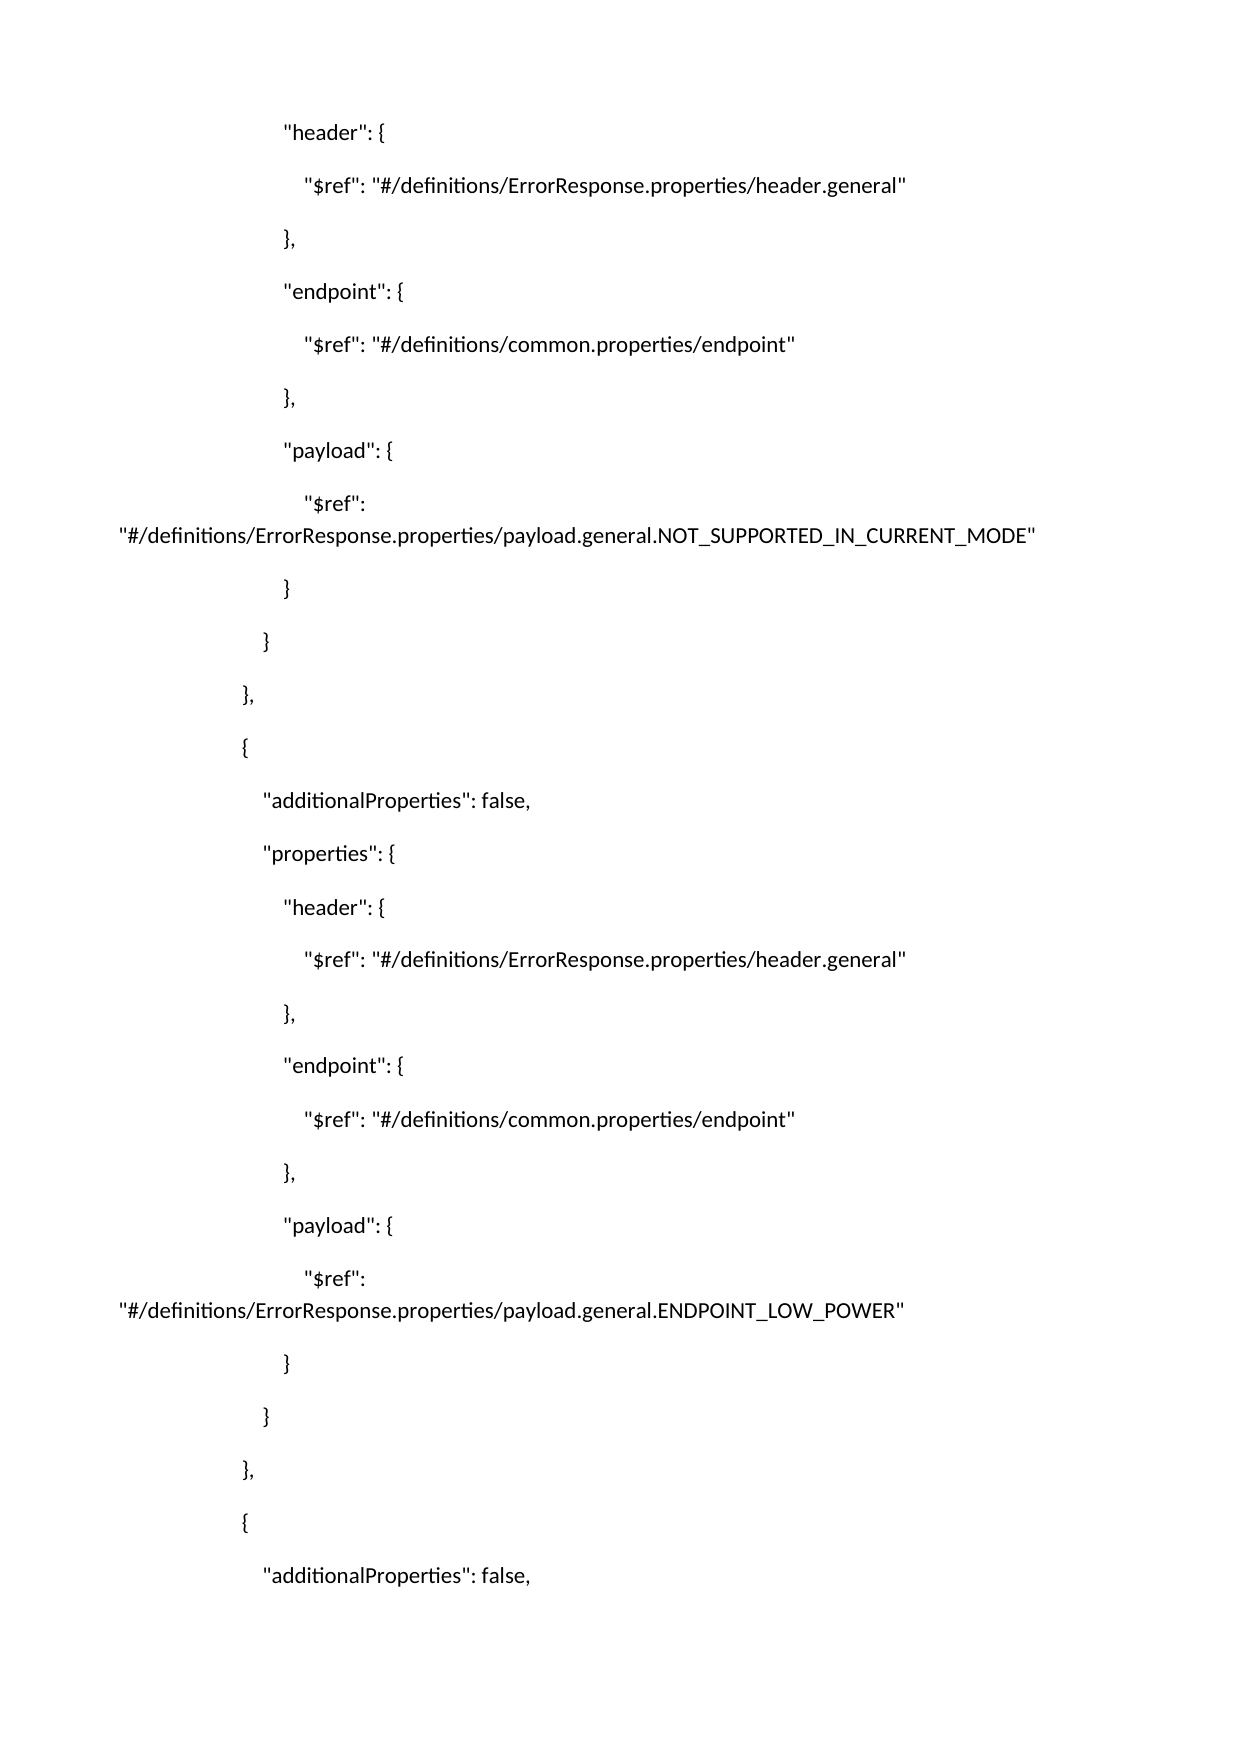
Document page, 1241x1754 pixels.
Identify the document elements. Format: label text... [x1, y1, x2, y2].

text } [118, 1349, 1122, 1377]
text "$ref": "#/definitions/ErrorResponse.properties/header.general" [118, 171, 1122, 199]
text { [118, 1508, 1122, 1536]
text "payload": { [118, 436, 1122, 464]
text } [118, 574, 1122, 602]
text }, [118, 999, 1122, 1027]
text } [118, 1402, 1122, 1430]
text }, [118, 224, 1122, 252]
text "endpoint": { [118, 1052, 1122, 1080]
text }, [118, 383, 1122, 411]
text "properties": { [118, 839, 1122, 868]
text "endpoint": { [118, 277, 1122, 305]
text "$ref": "#/definitions/ErrorResponse.properties/payload.general.NOT_SUPPORTED_IN_CURRENT_MODE" [118, 489, 1122, 549]
text "additionalProperties": false, [118, 787, 1122, 814]
text }, [118, 1158, 1122, 1186]
text "payload": { [118, 1211, 1122, 1239]
text "$ref": "#/definitions/common.properties/endpoint" [118, 1105, 1122, 1133]
text }, [118, 681, 1122, 708]
text "$ref": "#/definitions/common.properties/endpoint" [118, 330, 1122, 358]
text "header": { [118, 893, 1122, 921]
text "$ref": "#/definitions/ErrorResponse.properties/header.general" [118, 946, 1122, 974]
text "$ref": "#/definitions/ErrorResponse.properties/payload.general.ENDPOINT_LOW_POWER" [118, 1264, 1122, 1324]
text } [118, 627, 1122, 656]
text "additionalProperties": false, [118, 1561, 1122, 1589]
text { [118, 733, 1122, 762]
text "header": { [118, 118, 1122, 146]
text }, [118, 1455, 1122, 1483]
